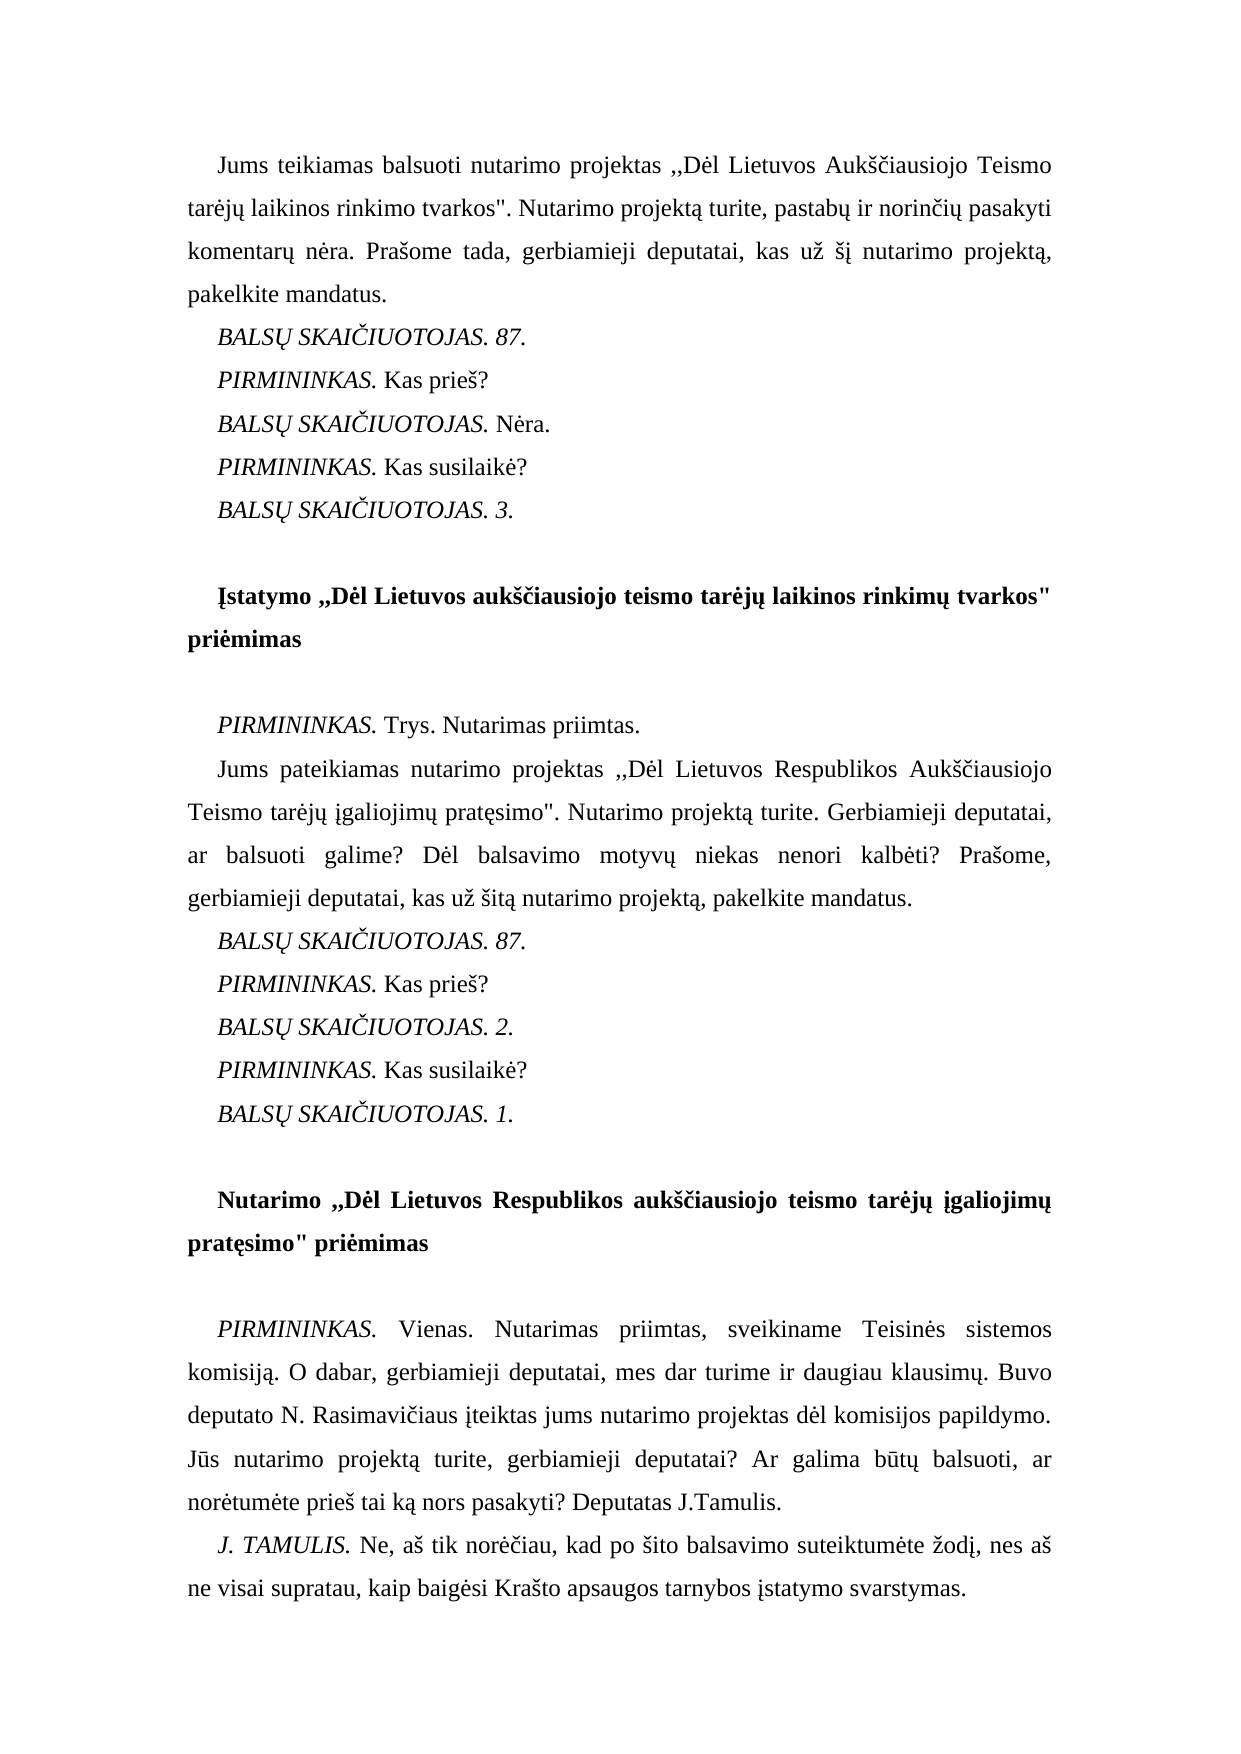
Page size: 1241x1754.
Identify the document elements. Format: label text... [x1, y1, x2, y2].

text PIRMININKAS. Kas prieš? [187, 969, 1053, 998]
text BALSŲ SKAIČIUOTOJAS. 87. [187, 926, 1053, 955]
text Nutarimo ,,Dėl Lietuvos Respublikos aukščiausiojo teismo tarėjų įgaliojimų pratęsimo" priėmimas [187, 1185, 1053, 1257]
text Jums pateikiamas nutarimo projektas ,,Dėl Lietuvos Respublikos Aukščiausiojo Teismo tarėjų įgaliojimų pratęsimo". Nutarimo projektą turite. Gerbiamieji deputatai, ar balsuoti galime? Dėl balsavimo motyvų niekas nenori kalbėti? Prašome, gerbiamieji deputatai, kas už šitą nutarimo projektą, pakelkite mandatus. [187, 754, 1053, 912]
text J. TAMULIS. Ne, aš tik norėčiau, kad po šito balsavimo suteiktumėte žodį, nes aš ne visai supratau, kaip baigėsi Krašto apsaugos tarnybos įstatymo svarstymas. [187, 1530, 1053, 1602]
text PIRMININKAS. Trys. Nutarimas priimtas. [187, 711, 1053, 739]
text PIRMININKAS. Kas susilaikė? [187, 1056, 1053, 1084]
text Jums teikiamas balsuoti nutarimo projektas ,,Dėl Lietuvos Aukščiausiojo Teismo tarėjų laikinos rinkimo tvarkos". Nutarimo projektą turite, pastabų ir norinčių pasakyti komentarų nėra. Prašome tada, gerbiamieji deputatai, kas už šį nutarimo projektą, pakelkite mandatus. [187, 150, 1053, 308]
text PIRMININKAS. Kas prieš? [187, 366, 1053, 394]
text PIRMININKAS. Vienas. Nutarimas priimtas, sveikiname Teisinės sistemos komisiją. O dabar, gerbiamieji deputatai, mes dar turime ir daugiau klausimų. Buvo deputato N. Rasimavičiaus įteiktas jums nutarimo projektas dėl komisijos papildymo. Jūs nutarimo projektą turite, gerbiamieji deputatai? Ar galima būtų balsuoti, ar norėtumėte prieš tai ką nors pasakyti? Deputatas J.Tamulis. [187, 1314, 1053, 1516]
subtitle Įstatymo ,,Dėl Lietuvos aukščiausiojo teismo tarėjų laikinos rinkimų tvarkos" priėmimas [187, 581, 1053, 653]
text BALSŲ SKAIČIUOTOJAS. 2. [187, 1012, 1053, 1041]
text BALSŲ SKAIČIUOTOJAS. 1. [187, 1099, 1053, 1127]
text BALSŲ SKAIČIUOTOJAS. 87. [187, 322, 1053, 351]
text BALSŲ SKAIČIUOTOJAS. 3. [187, 495, 1053, 524]
text BALSŲ SKAIČIUOTOJAS. Nėra. [187, 409, 1053, 437]
text PIRMININKAS. Kas susilaikė? [187, 452, 1053, 481]
